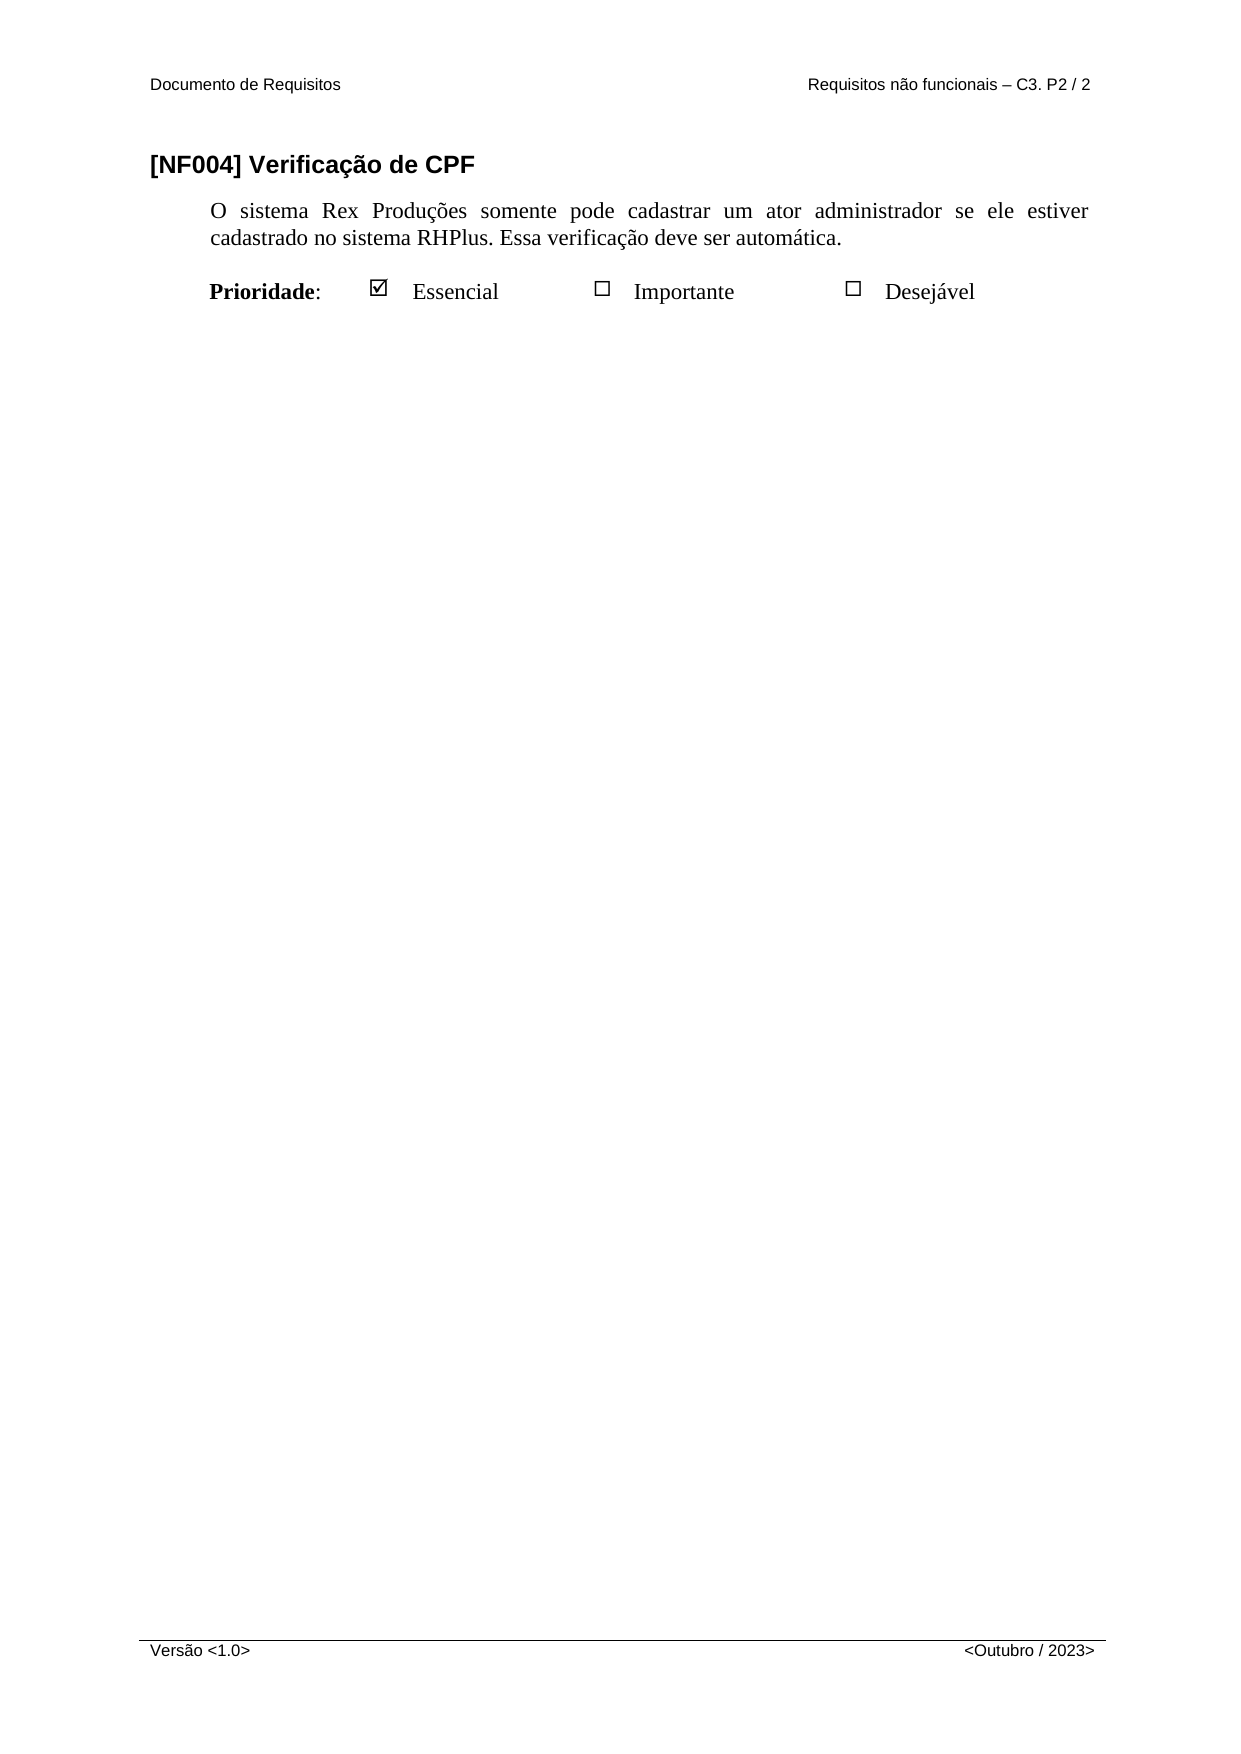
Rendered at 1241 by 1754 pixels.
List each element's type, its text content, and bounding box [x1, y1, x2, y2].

table_header Essencial [401, 256, 578, 325]
table_header  [357, 256, 401, 325]
table_header Importante [623, 256, 829, 325]
text [NF004] Verificação de CPF [150, 150, 1090, 179]
text O sistema Rex Produções somente pode cadastrar um ator administrador se ele estiver cadastrado no sistema RHPlus. Essa verificação deve ser automática. [210, 197, 1090, 250]
table_header Desejável [874, 256, 1017, 325]
table_header Prioridade: [194, 256, 357, 325]
table_header  [578, 256, 622, 325]
table_header  [829, 256, 873, 325]
